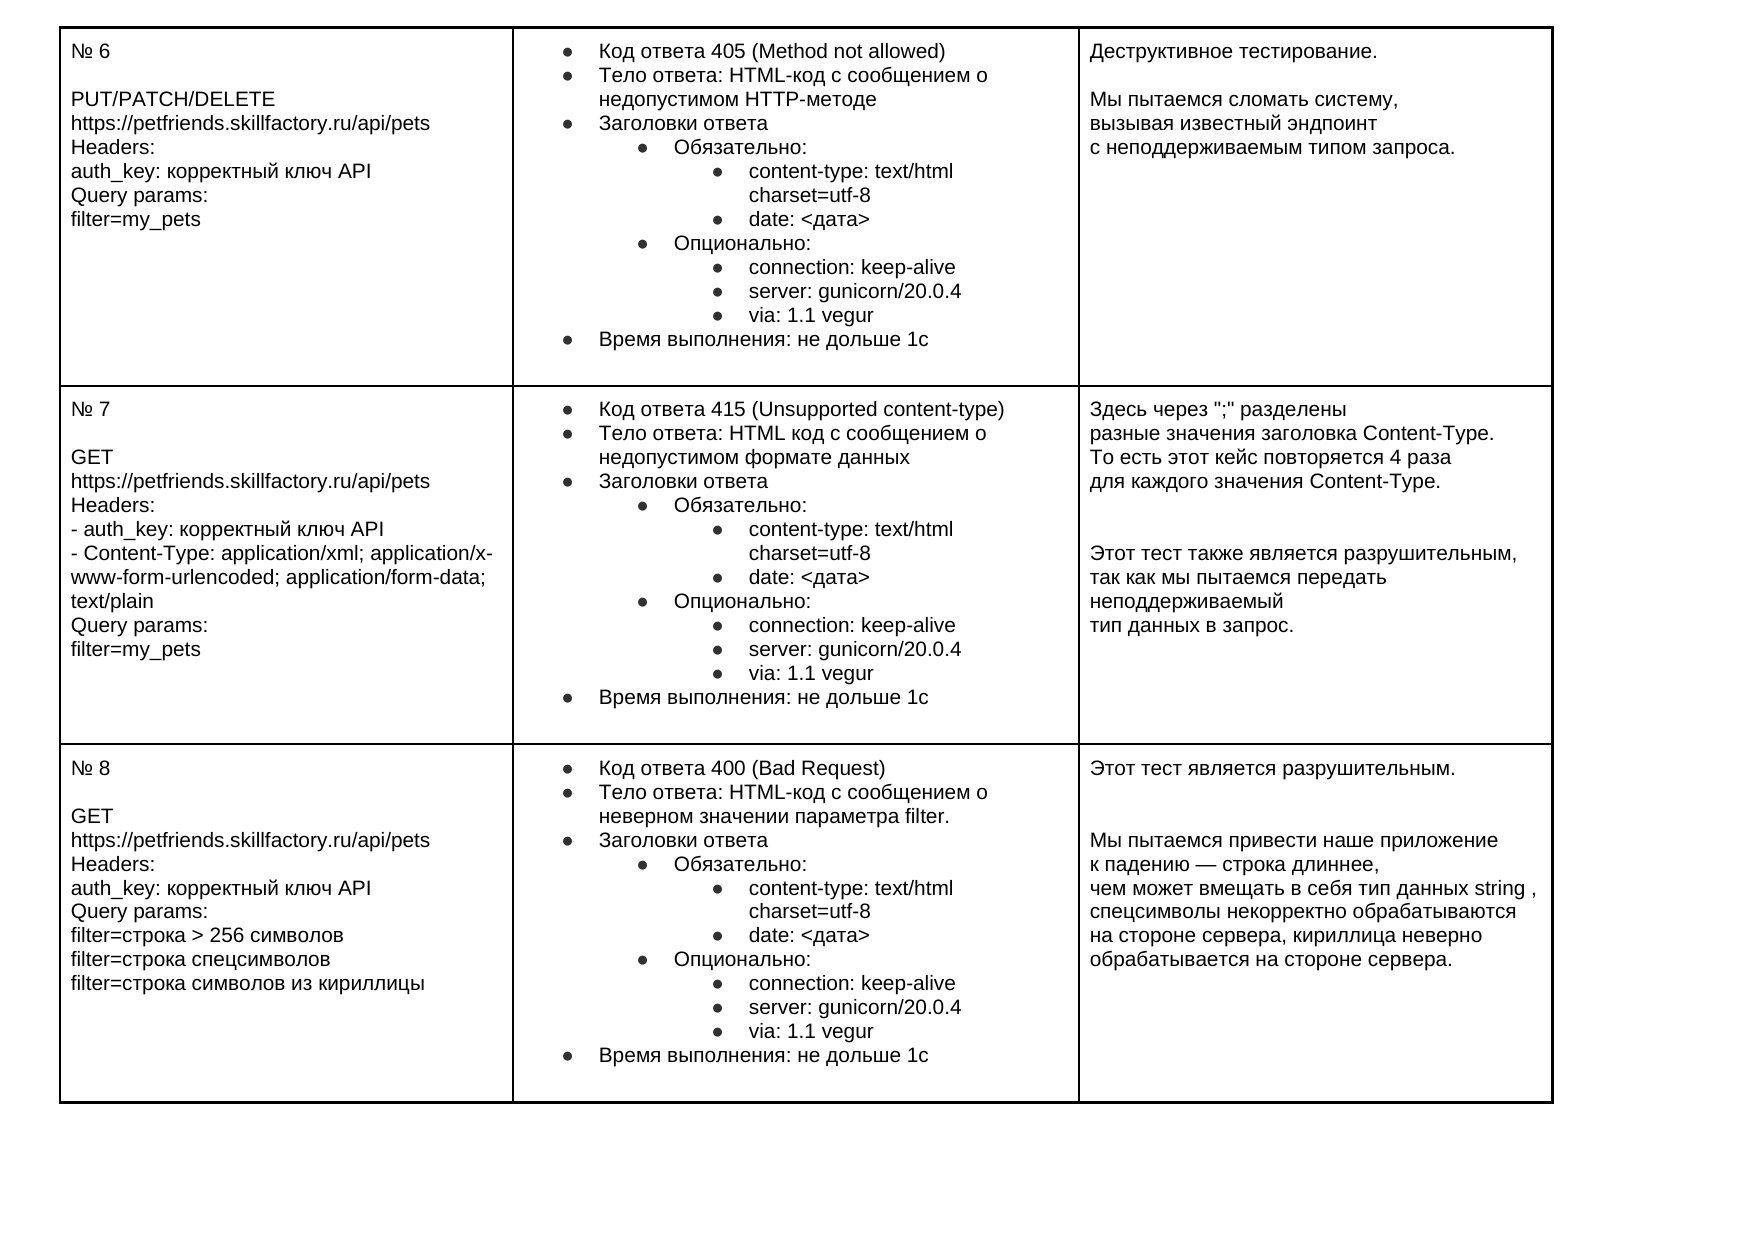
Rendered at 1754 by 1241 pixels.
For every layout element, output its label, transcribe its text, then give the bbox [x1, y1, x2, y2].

table_cell Код ответа 400 (Bad Request) Тело ответа: HTML-код c сообщением о неверном значении параметра filter. Заголовки ответа Обязательно: content-type: text/html charset=utf-8 date: <дата> Опционально: connection: keep-alive server: gunicorn/20.0.4 via: 1.1 vegur Время выполнения: не дольше 1с [514, 745, 1078, 1101]
table_cell Деструктивное тестирование. Мы пытаемся сломать систему, вызывая известный эндпоинт с неподдерживаемым типом запроса. [1080, 29, 1551, 385]
table_cell Здесь через ";" разделены разные значения заголовка Content-Type. То есть этот кейс повторяется 4 раза для каждого значения Content-Type. Этот тест также является разрушительным, так как мы пытаемся передать неподдерживаемый тип данных в запрос. [1080, 387, 1551, 743]
table_cell Код ответа 405 (Method not allowed) Тело ответа: HTML-код c сообщением о недопустимом HTTP-методе Заголовки ответа Обязательно: content-type: text/html charset=utf-8 date: <дата> Опционально: connection: keep-alive server: gunicorn/20.0.4 via: 1.1 vegur Время выполнения: не дольше 1с [514, 29, 1078, 385]
table_cell Этот тест является разрушительным. Мы пытаемся привести наше приложение к падению — строка длиннее, чем может вмещать в себя тип данных string , спецсимволы некорректно обрабатываются на стороне сервера, кириллица неверно обрабатывается на стороне сервера. [1080, 745, 1551, 1101]
table_cell Код ответа 415 (Unsupported content-type) Тело ответа: HTML код c сообщением о недопустимом формате данных Заголовки ответа Обязательно: content-type: text/html charset=utf-8 date: <дата> Опционально: connection: keep-alive server: gunicorn/20.0.4 via: 1.1 vegur Время выполнения: не дольше 1с [514, 387, 1078, 743]
table_cell № 6 PUT/PATCH/DELETE https://petfriends.skillfactory.ru/api/pets Headers: auth_key: корректный ключ API Query params: filter=my_pets [61, 29, 512, 385]
table_cell № 7 GET https://petfriends.skillfactory.ru/api/pets Headers: - auth_key: корректный ключ API - Content-Type: application/xml; application/x-www-form-urlencoded; application/form-data; text/plain Query params: filter=my_pets [61, 387, 512, 743]
table_cell № 8 GET https://petfriends.skillfactory.ru/api/pets Headers: auth_key: корректный ключ API Query params: filter=строка > 256 символов filter=строка спецсимволов filter=строка символов из кириллицы [61, 745, 512, 1101]
